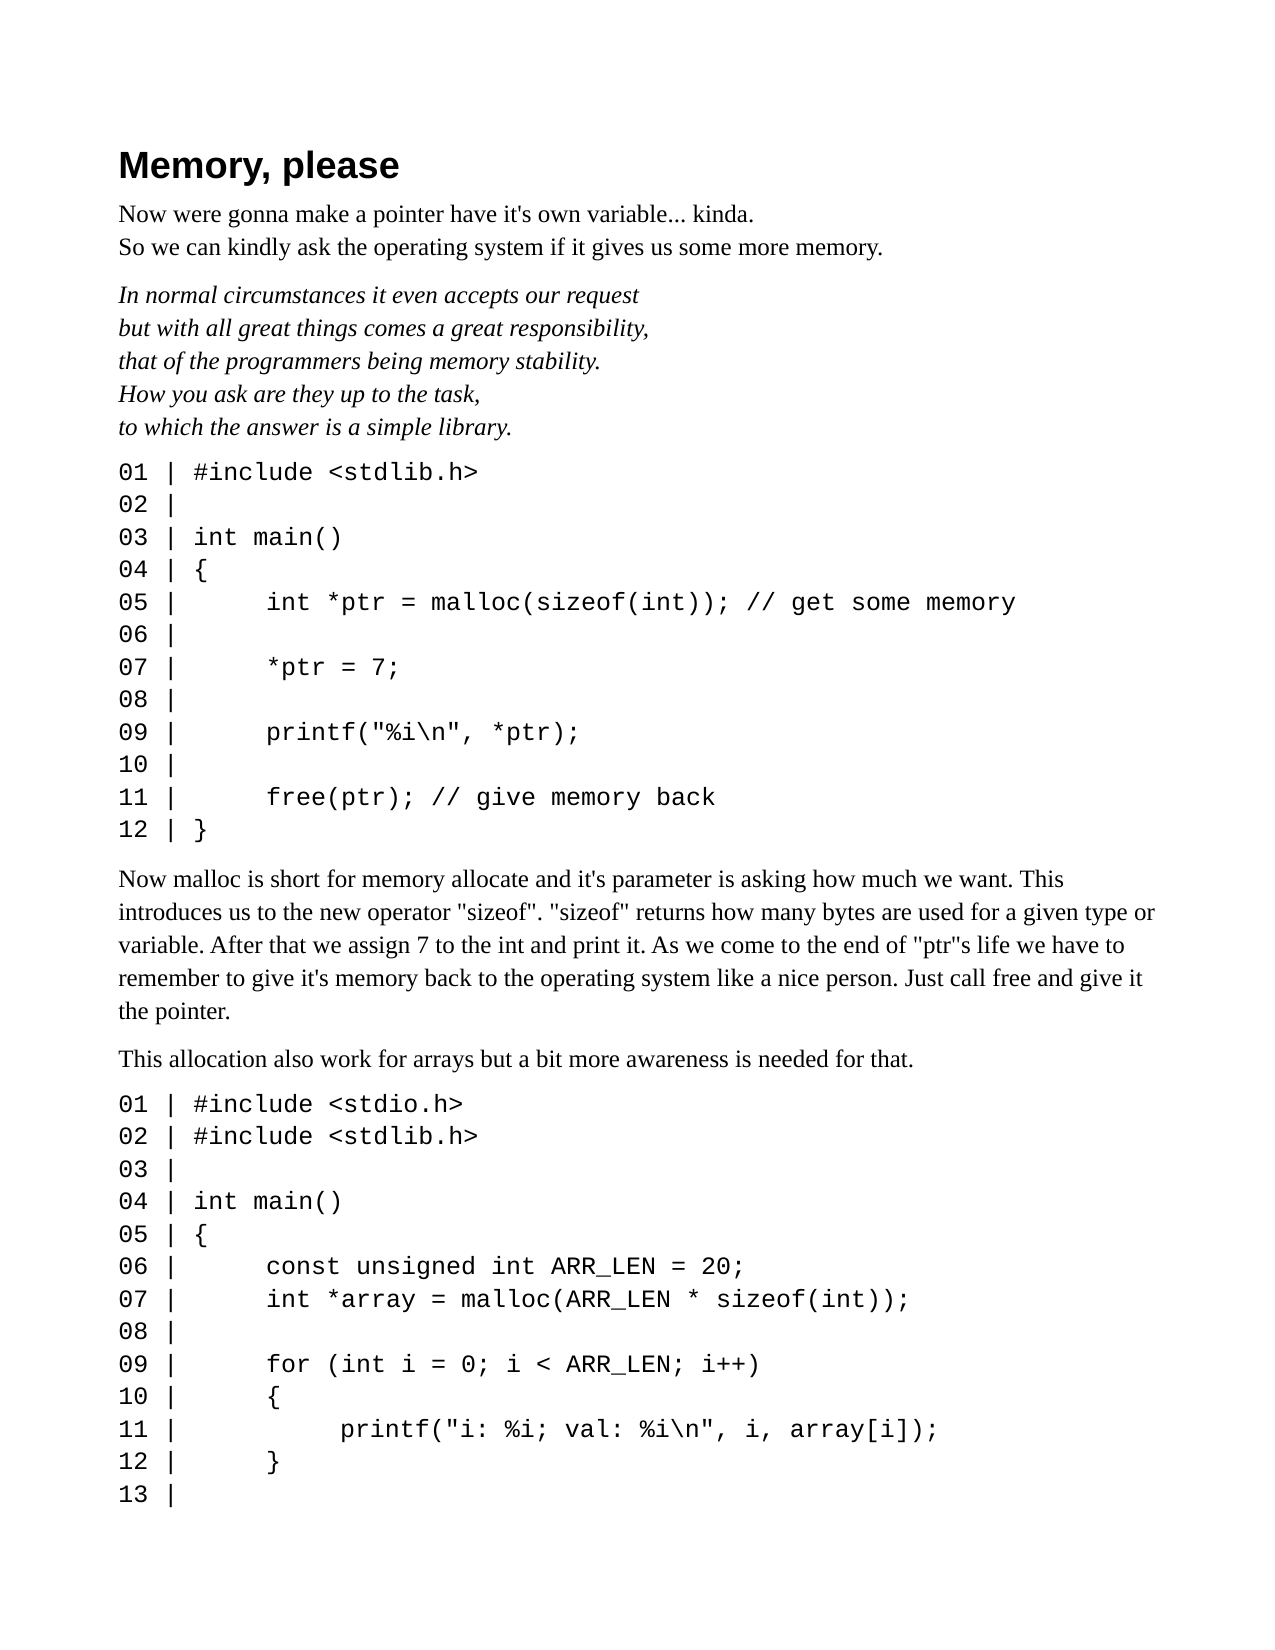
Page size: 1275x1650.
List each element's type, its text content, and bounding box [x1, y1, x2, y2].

text 01 | #include <stdlib.h> 02 | 03 | int main() 04 | { 05 | int *ptr = malloc(sizeof(int)); // get some memory 06 | 07 | *ptr = 7; 08 | 09 | printf("%i\n", *ptr); 10 | 11 | free(ptr); // give memory back 12 | } [118, 459, 1157, 845]
text This allocation also work for arrays but a bit more awareness is needed for that. [118, 1044, 1157, 1073]
text In normal circumstances it even accepts our request but with all great things comes a great responsibility, that of the programmers being memory stability. How you ask are they up to the task, to which the answer is a simple library. [118, 280, 1157, 441]
text 01 | #include <stdio.h> 02 | #include <stdlib.h> 03 | 04 | int main() 05 | { 06 | const unsigned int ARR_LEN = 20; 07 | int *array = malloc(ARR_LEN * sizeof(int)); 08 | 09 | for (int i = 0; i < ARR_LEN; i++) 10 | { 11 | printf("i: %i; val: %i\n", i, array[i]); 12 | } 13 | [118, 1091, 1157, 1510]
text Now were gonna make a pointer have it's own variable... kinda. So we can kindly ask the operating system if it gives us some more memory. [118, 199, 1157, 261]
text Now malloc is short for memory allocate and it's parameter is asking how much we want. This introduces us to the new operator "sizeof". "sizeof" returns how many bytes are used for a given type or variable. After that we assign 7 to the int and print it. As we come to the end of "ptr"s life we have to remember to give it's memory back to the operating system like a nice person. Just call free and give it the pointer. [118, 864, 1157, 1025]
subtitle Memory, please [118, 143, 1157, 187]
